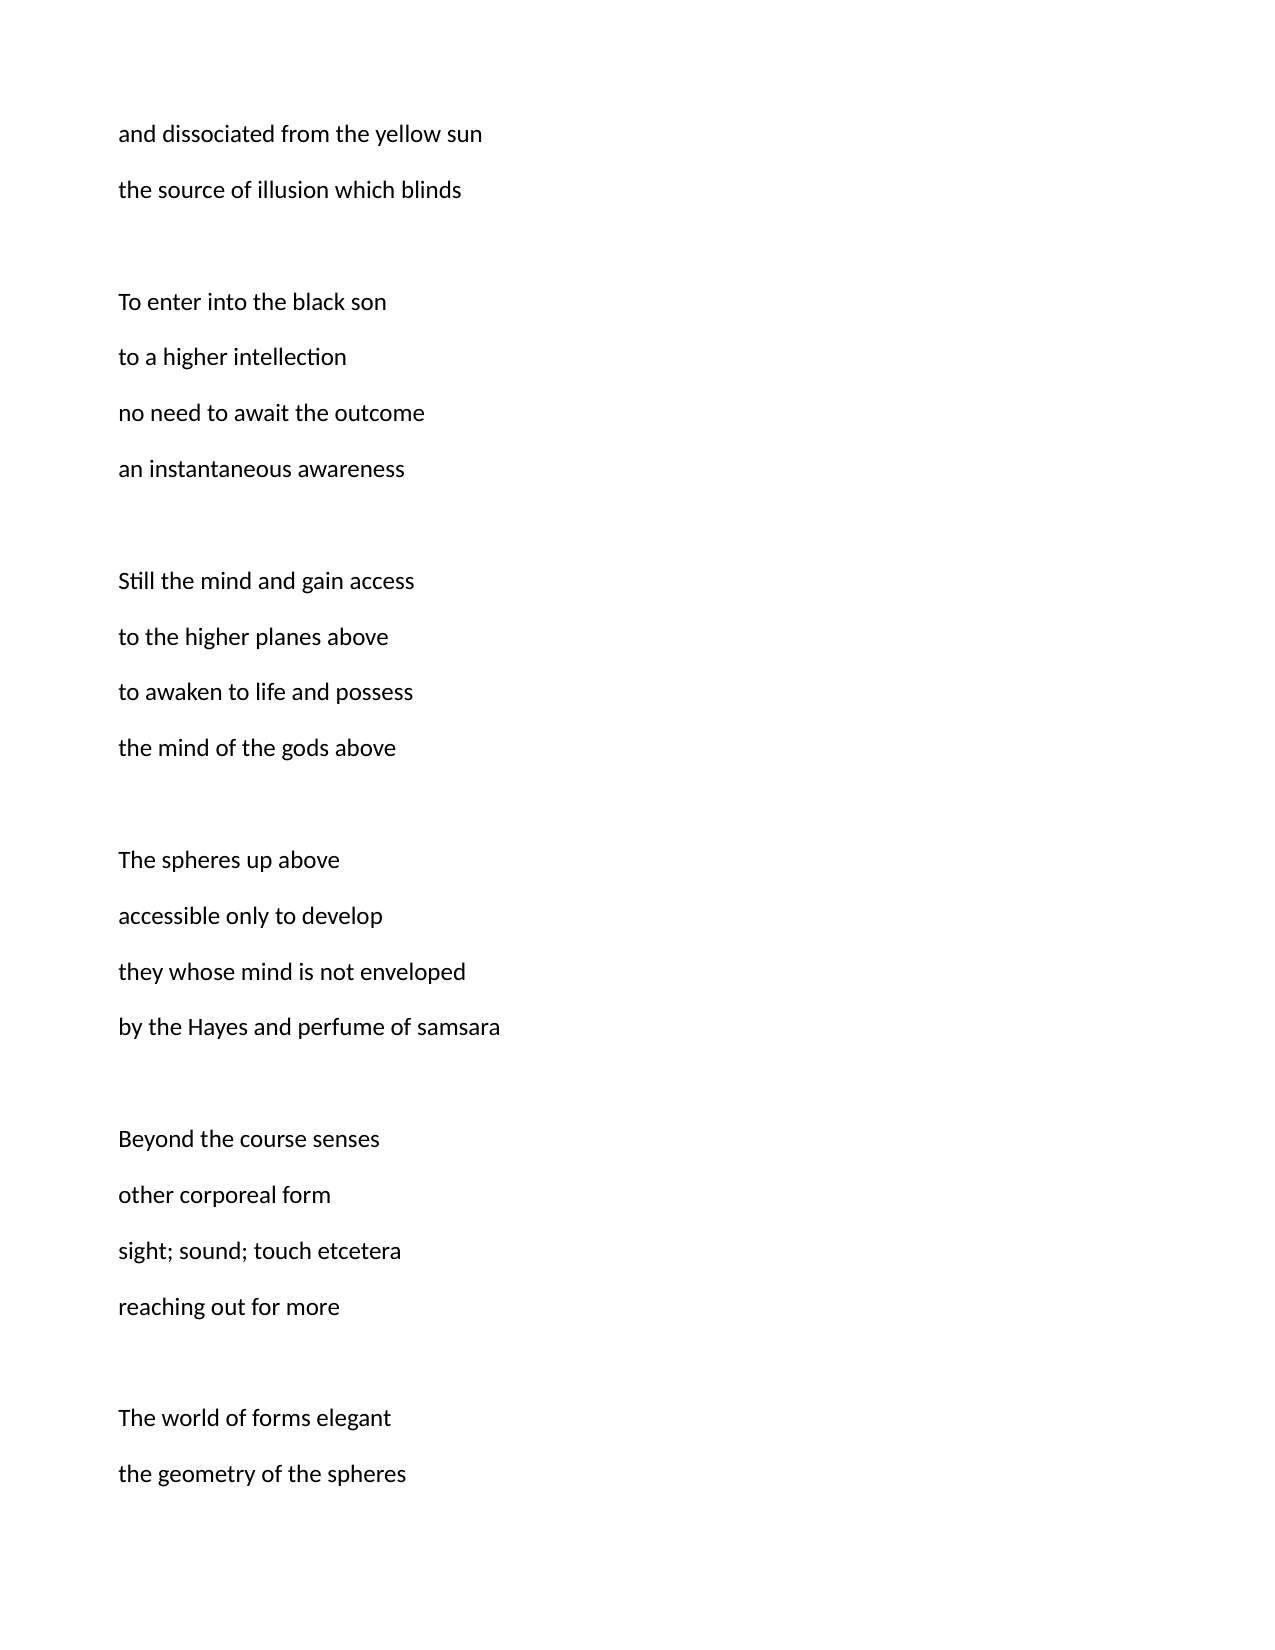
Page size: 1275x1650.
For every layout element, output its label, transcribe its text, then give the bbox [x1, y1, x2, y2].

text and dissociated from the yellow sun [118, 118, 1157, 149]
text other corporeal form [118, 1179, 1157, 1209]
text To enter into the black son [118, 286, 1157, 316]
text Beyond the course senses [118, 1123, 1157, 1154]
text Still the mind and gain access [118, 565, 1157, 595]
text to awaken to life and possess [118, 676, 1157, 707]
text to a higher intellection [118, 341, 1157, 372]
text by the Hayes and perfume of samsara [118, 1011, 1157, 1042]
text the geometry of the spheres [118, 1458, 1157, 1489]
text The spheres up above [118, 844, 1157, 874]
text they whose mind is not enveloped [118, 956, 1157, 986]
text accessible only to develop [118, 900, 1157, 930]
text sight; sound; touch etcetera [118, 1235, 1157, 1265]
text the mind of the gods above [118, 732, 1157, 763]
text an instantaneous awareness [118, 453, 1157, 484]
text The world of forms elegant [118, 1402, 1157, 1433]
text reaching out for more [118, 1291, 1157, 1321]
text the source of illusion which blinds [118, 174, 1157, 204]
text no need to await the outcome [118, 397, 1157, 428]
text to the higher planes above [118, 621, 1157, 651]
